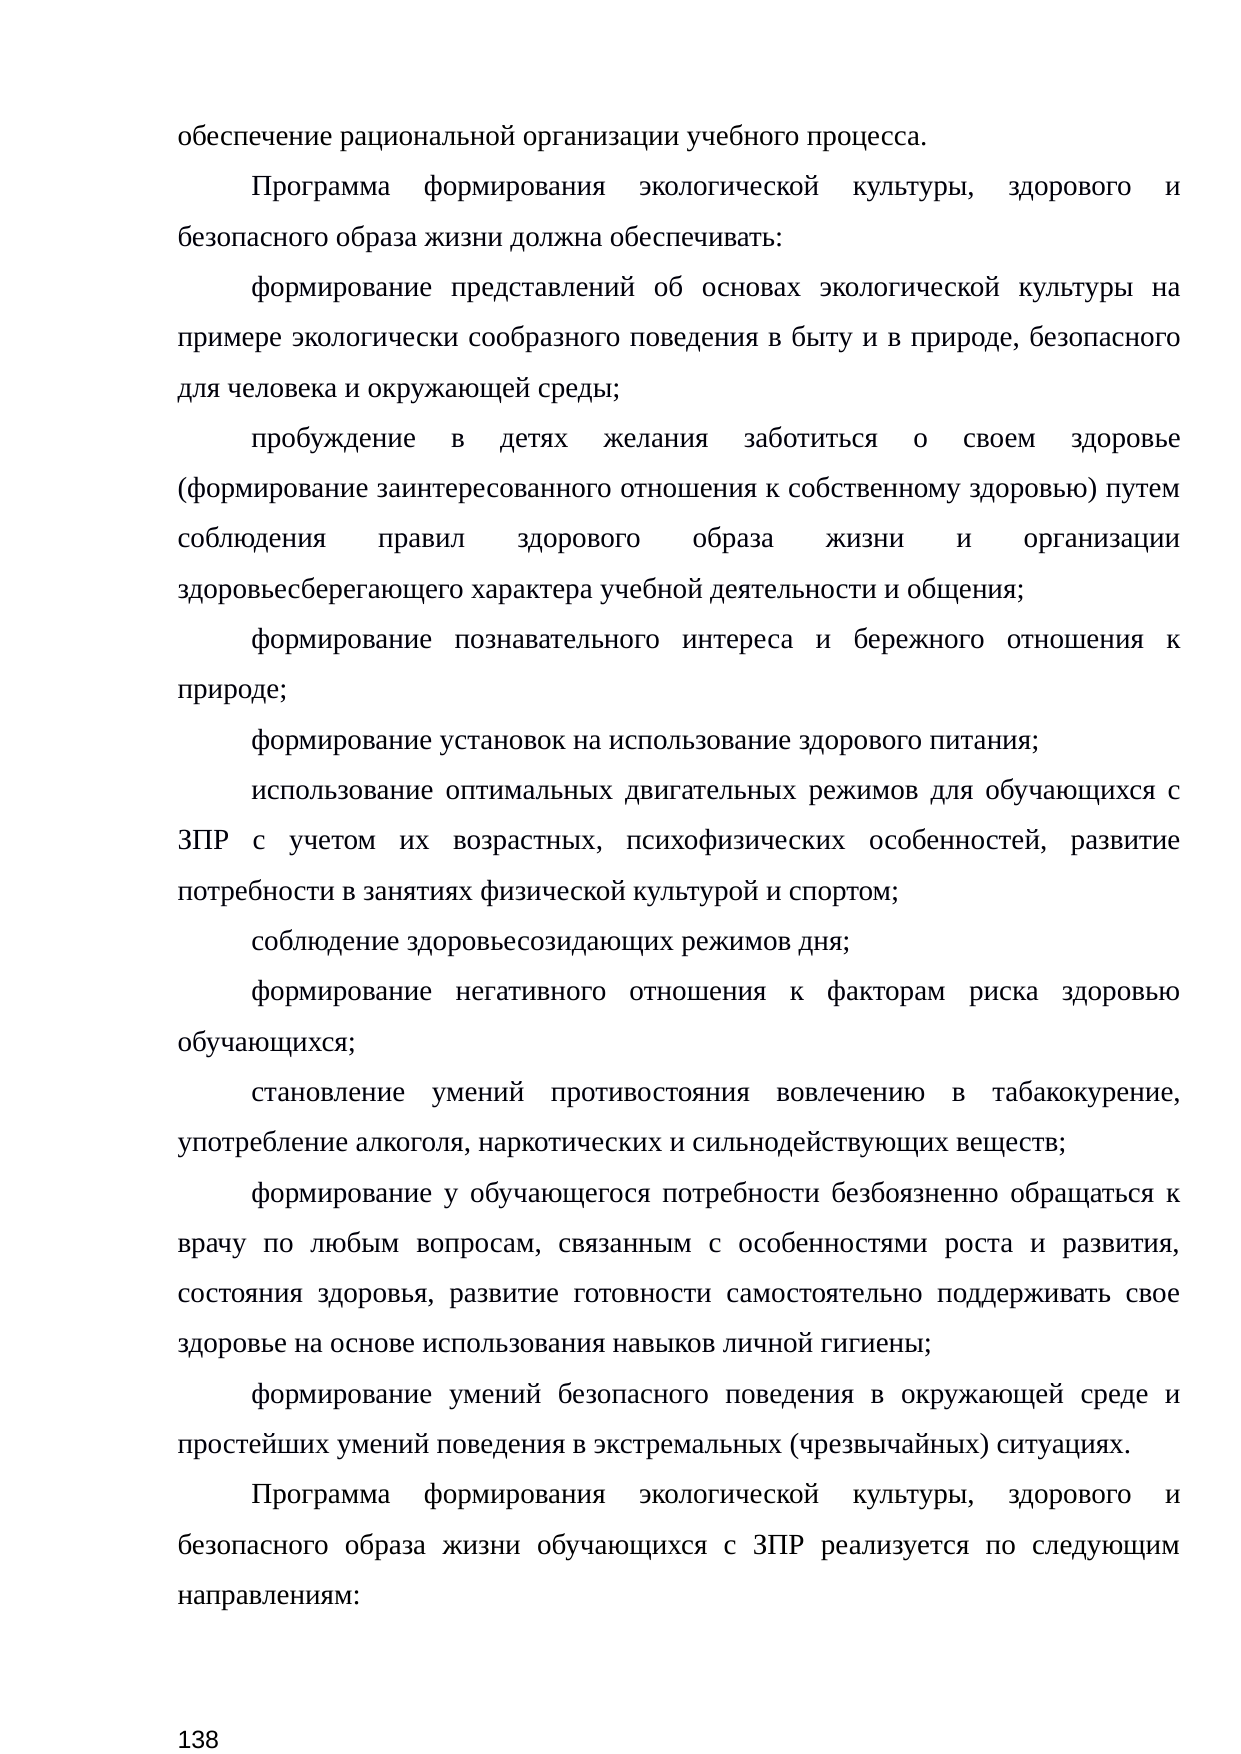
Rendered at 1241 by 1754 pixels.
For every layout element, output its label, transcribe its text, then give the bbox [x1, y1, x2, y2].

text Программа формирования экологической культуры, здорового и безопасного образа жизни должна обеспечивать: [177, 168, 1181, 252]
text обеспечение рациональной организации учебного процесса. [177, 118, 1181, 152]
text формирование умений безопасного поведения в окружающей среде и простейших умений поведения в экстремальных (чрезвычайных) ситуациях. [177, 1376, 1181, 1460]
text формирование познавательного интереса и бережного отношения к природе; [177, 621, 1181, 705]
text Программа формирования экологической культуры, здорового и безопасного образа жизни обучающихся с ЗПР реализуется по следующим направлениям: [177, 1477, 1181, 1611]
text формирование негативного отношения к факторам риска здоровью обучающихся; [177, 973, 1181, 1057]
text формирование установок на использование здорового питания; [177, 722, 1181, 755]
text формирование у обучающегося потребности безбоязненно обращаться к врачу по любым вопросам, связанным с особенностями роста и развития, состояния здоровья, развитие готовности самостоятельно поддерживать свое здоровье на основе использования навыков личной гигиены; [177, 1175, 1181, 1359]
text пробуждение в детях желания заботиться о своем здоровье (формирование заинтересованного отношения к собственному здоровью) путем соблюдения правил здорового образа жизни и организации здоровьесберегающего характера учебной деятельности и общения; [177, 420, 1181, 604]
text использование оптимальных двигательных режимов для обучающихся с ЗПР с учетом их возрастных, психофизических особенностей, развитие потребности в занятиях физической культурой и спортом; [177, 772, 1181, 906]
text формирование представлений об основах экологической культуры на примере экологически сообразного поведения в быту и в природе, безопасного для человека и окружающей среды; [177, 269, 1181, 403]
text становление умений противостояния вовлечению в табакокурение, употребление алкоголя, наркотических и сильнодействующих веществ; [177, 1074, 1181, 1158]
text соблюдение здоровьесозидающих режимов дня; [177, 923, 1181, 957]
